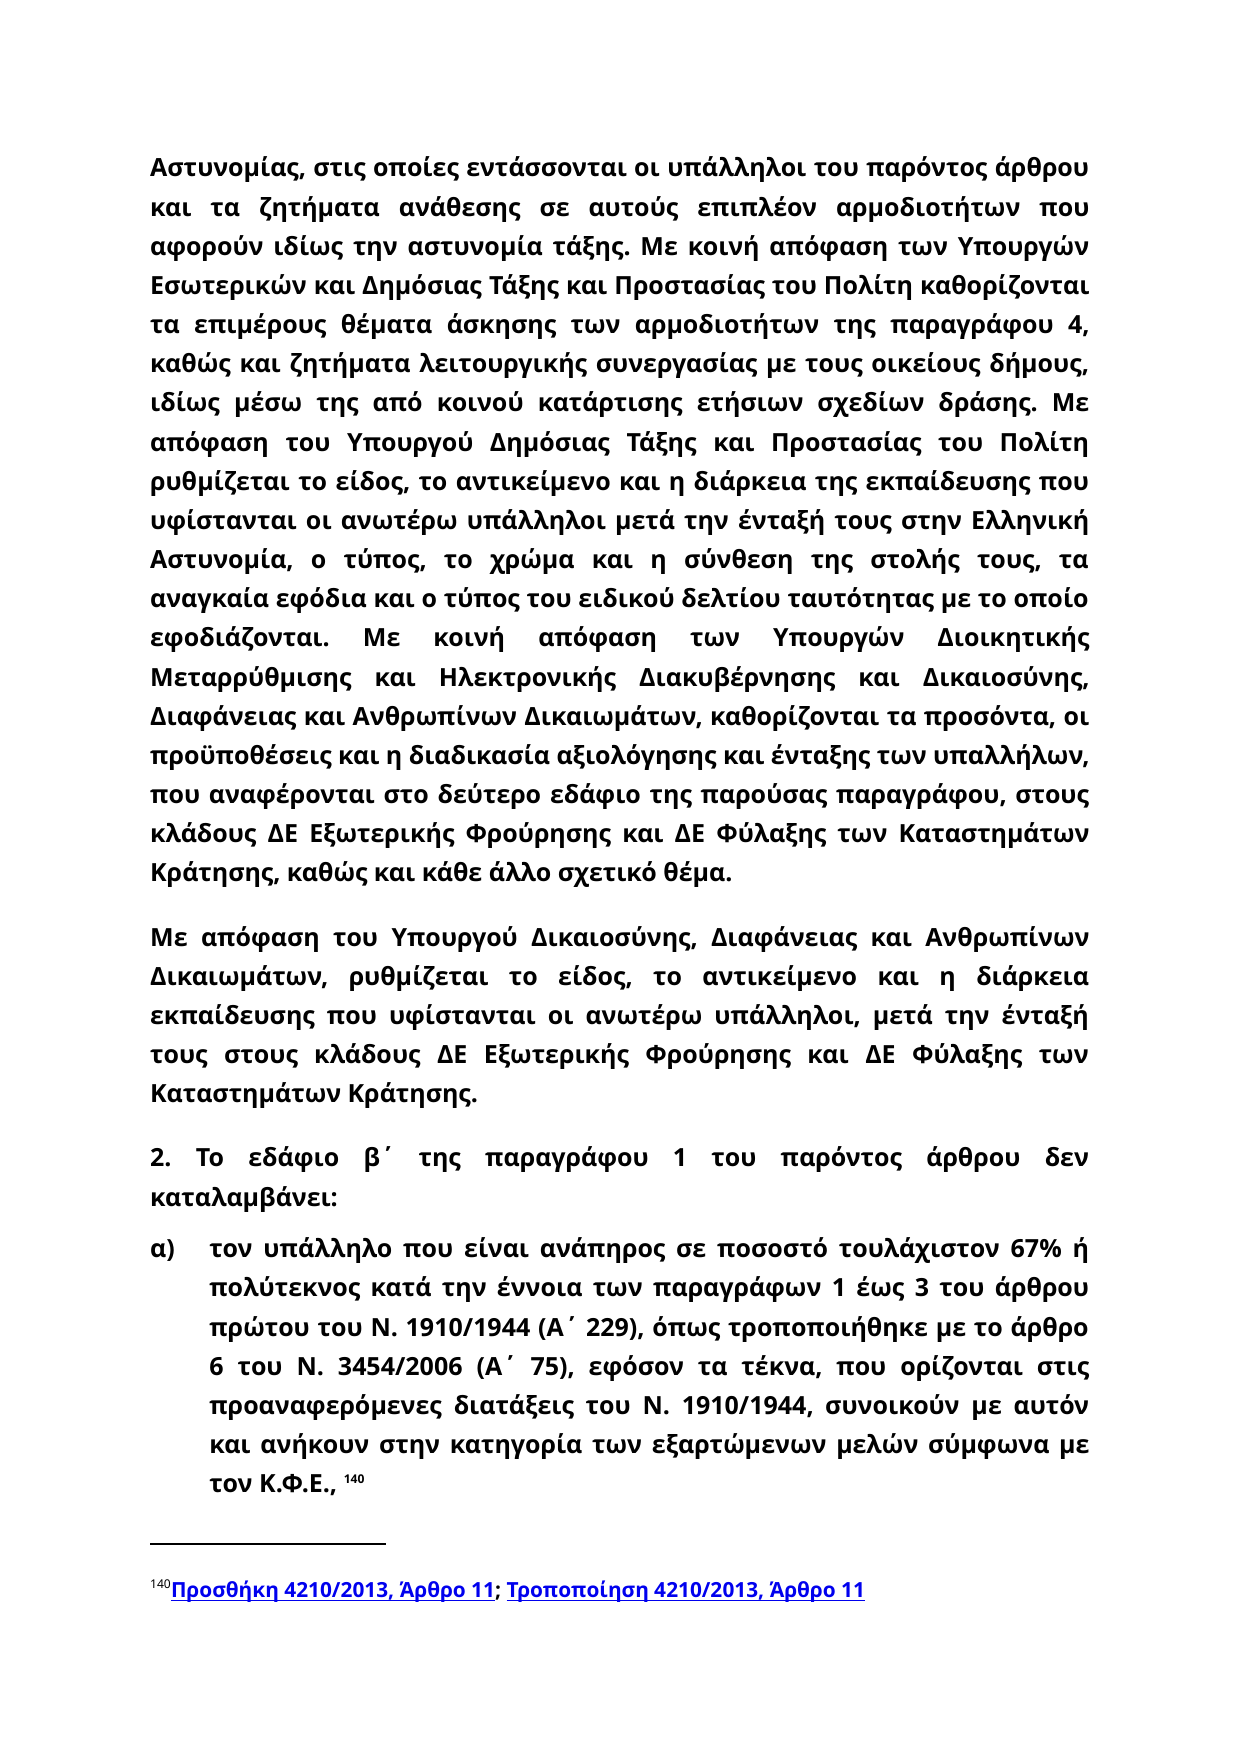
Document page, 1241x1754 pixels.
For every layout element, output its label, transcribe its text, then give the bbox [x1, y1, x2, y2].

text 2. Το εδάφιο β΄ της παραγράφου 1 του παρόντος άρθρου δεν καταλαμβάνει: [150, 1140, 1090, 1213]
text Προσθήκη 4210/2013, Άρθρο 11; Τροποποίηση 4210/2013, Άρθρο 11 [150, 1576, 1090, 1604]
text Με απόφαση του Υπουργού Δικαιοσύνης, Διαφάνειας και Ανθρωπίνων Δικαιωμάτων, ρυθμίζεται το είδος, το αντικείμενο και η διάρκεια εκπαίδευσης που υφίστανται οι ανωτέρω υπάλληλοι, μετά την ένταξή τους στους κλάδους ΔΕ Εξωτερικής Φρούρησης και ΔΕ Φύλαξης των Καταστημάτων Κράτησης. [150, 919, 1090, 1110]
text Αστυνομίας, στις οποίες εντάσσονται οι υπάλληλοι του παρόντος άρθρου και τα ζητήματα ανάθεσης σε αυτούς επιπλέον αρμοδιοτήτων που αφορούν ιδίως την αστυνομία τάξης. Με κοινή απόφαση των Υπουργών Εσωτερικών και Δημόσιας Τάξης και Προστασίας του Πολίτη καθορίζονται τα επιμέρους θέματα άσκησης των αρμοδιοτήτων της παραγράφου 4, καθώς και ζητήματα λειτουργικής συνεργασίας με τους οικείους δήμους, ιδίως μέσω της από κοινού κατάρτισης ετήσιων σχεδίων δράσης. Με απόφαση του Υπουργού Δημόσιας Τάξης και Προστασίας του Πολίτη ρυθμίζεται το είδος, το αντικείμενο και η διάρκεια της εκπαίδευσης που υφίστανται οι ανωτέρω υπάλληλοι μετά την ένταξή τους στην Ελληνική Αστυνομία, ο τύπος, το χρώμα και η σύνθεση της στολής τους, τα αναγκαία εφόδια και ο τύπος του ειδικού δελτίου ταυτότητας με το οποίο εφοδιάζονται. Με κοινή απόφαση των Υπουργών Διοικητικής Μεταρρύθμισης και Ηλεκτρονικής Διακυβέρνησης και Δικαιοσύνης, Διαφάνειας και Ανθρωπίνων Δικαιωμάτων, καθορίζονται τα προσόντα, οι προϋποθέσεις και η διαδικασία αξιολόγησης και ένταξης των υπαλλήλων, που αναφέρονται στο δεύτερο εδάφιο της παρούσας παραγράφου, στους κλάδους ΔΕ Εξωτερικής Φρούρησης και ΔΕ Φύλαξης των Καταστημάτων Κράτησης, καθώς και κάθε άλλο σχετικό θέμα. [150, 150, 1090, 889]
list α) τον υπάλληλο που είναι ανάπηρος σε ποσοστό τουλάχιστον 67% ή πολύτεκνος κατά την έννοια των παραγράφων 1 έως 3 του άρθρου πρώτου του Ν. 1910/1944 (Α΄ 229), όπως τροποποιήθηκε με το άρθρο 6 του Ν. 3454/2006 (Α΄ 75), εφόσον τα τέκνα, που ορίζονται στις προαναφερόμενες διατάξεις του Ν. 1910/1944, συνοικούν με αυτόν και ανήκουν στην κατηγορία των εξαρτώμενων μελών σύμφωνα με τον Κ.Φ.Ε., [150, 1231, 1090, 1500]
